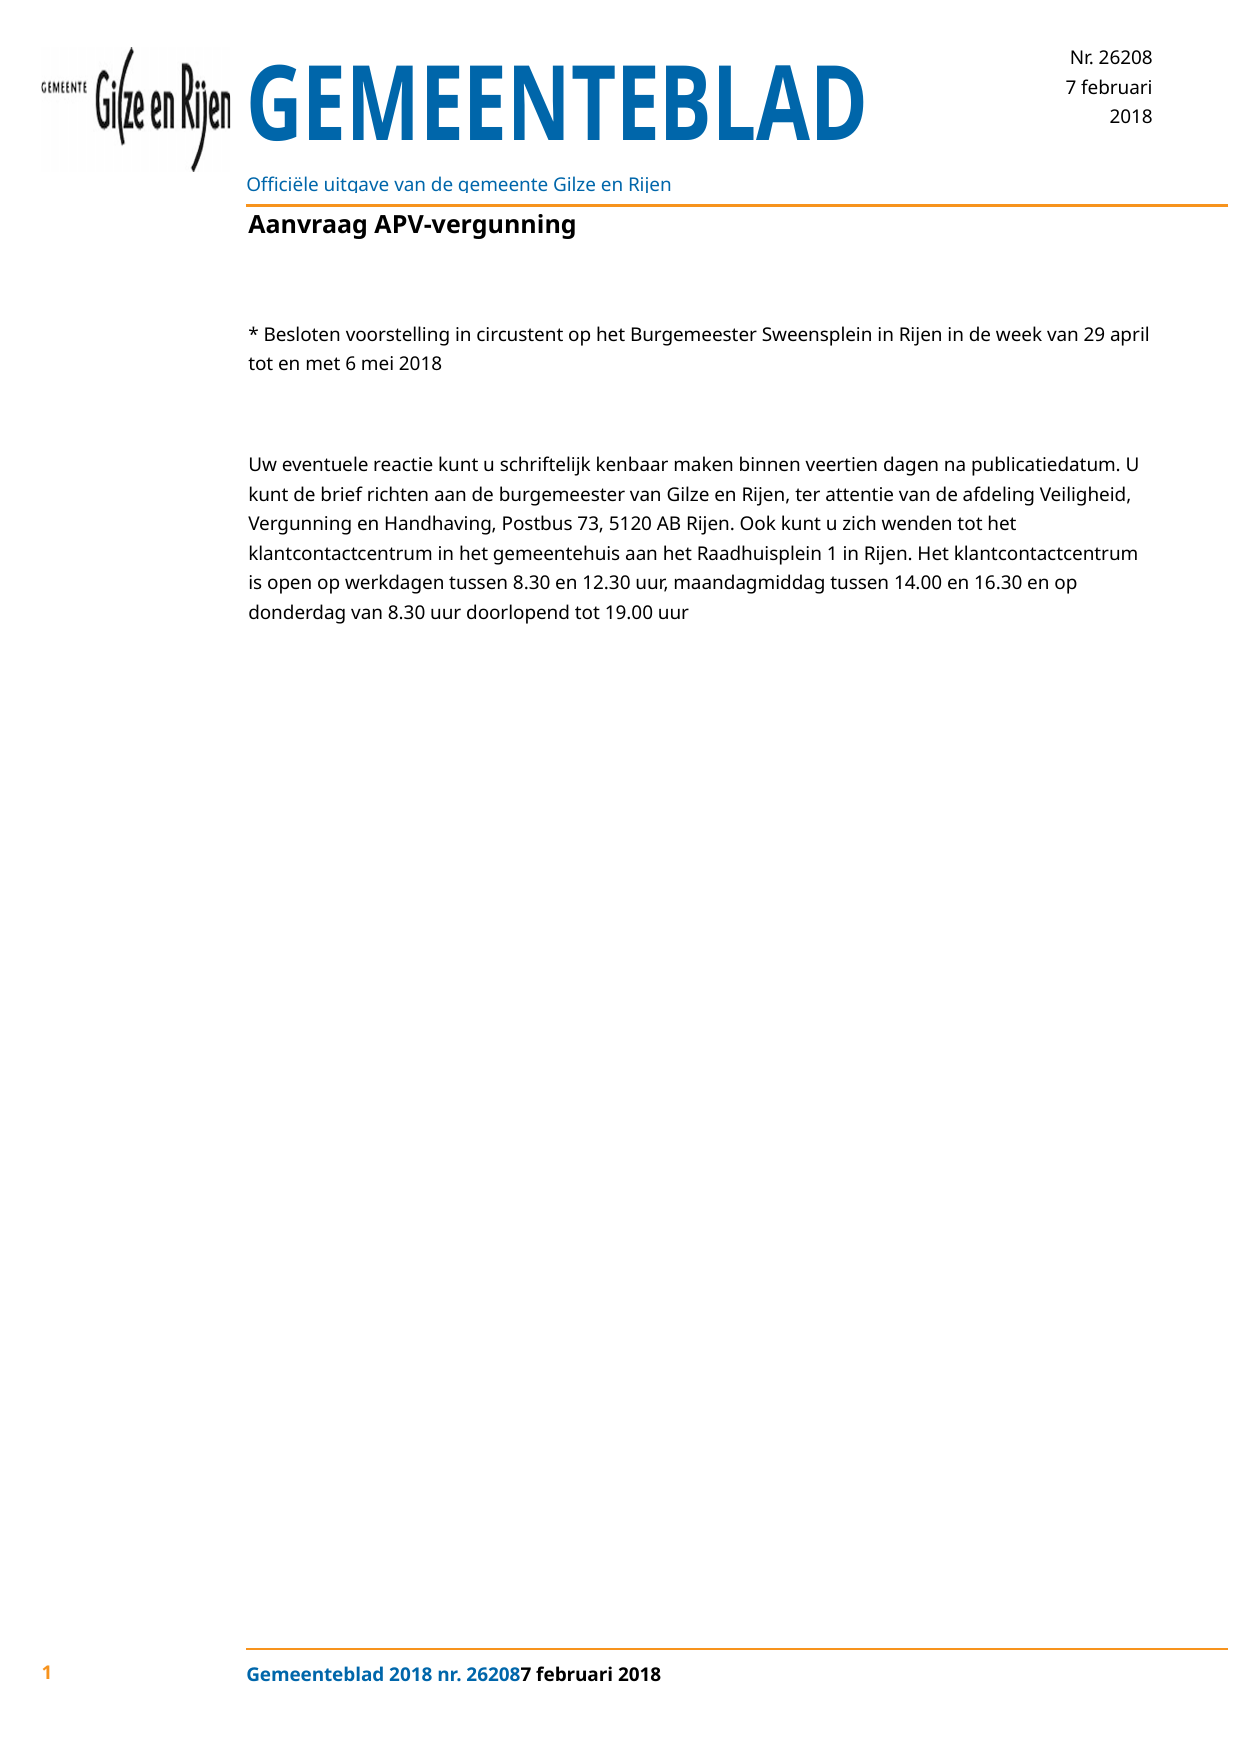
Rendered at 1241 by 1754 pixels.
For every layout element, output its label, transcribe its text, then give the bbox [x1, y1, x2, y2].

text Uw eventuele reactie kunt u schriftelijk kenbaar maken binnen veertien dagen na publicatiedatum. U kunt de brief richten aan de burgemeester van Gilze en Rijen, ter attentie van de afdeling Veiligheid, Vergunning en Handhaving, Postbus 73, 5120 AB Rijen. Ook kunt u zich wenden tot het klantcontactcentrum in het gemeentehuis aan het Raadhuisplein 1 in Rijen. Het klantcontactcentrum is open op werkdagen tussen 8.30 en 12.30 uur, maandagmiddag tussen 14.00 en 16.30 en op donderdag van 8.30 uur doorlopend tot 19.00 uur [248, 451, 1152, 625]
text Aanvraag APV-vergunning [248, 207, 1152, 241]
picture [41, 47, 231, 172]
text * Besloten voorstelling in circustent op het Burgemeester Sweensplein in Rijen in de week van 29 april tot en met 6 mei 2018 [248, 321, 1152, 376]
